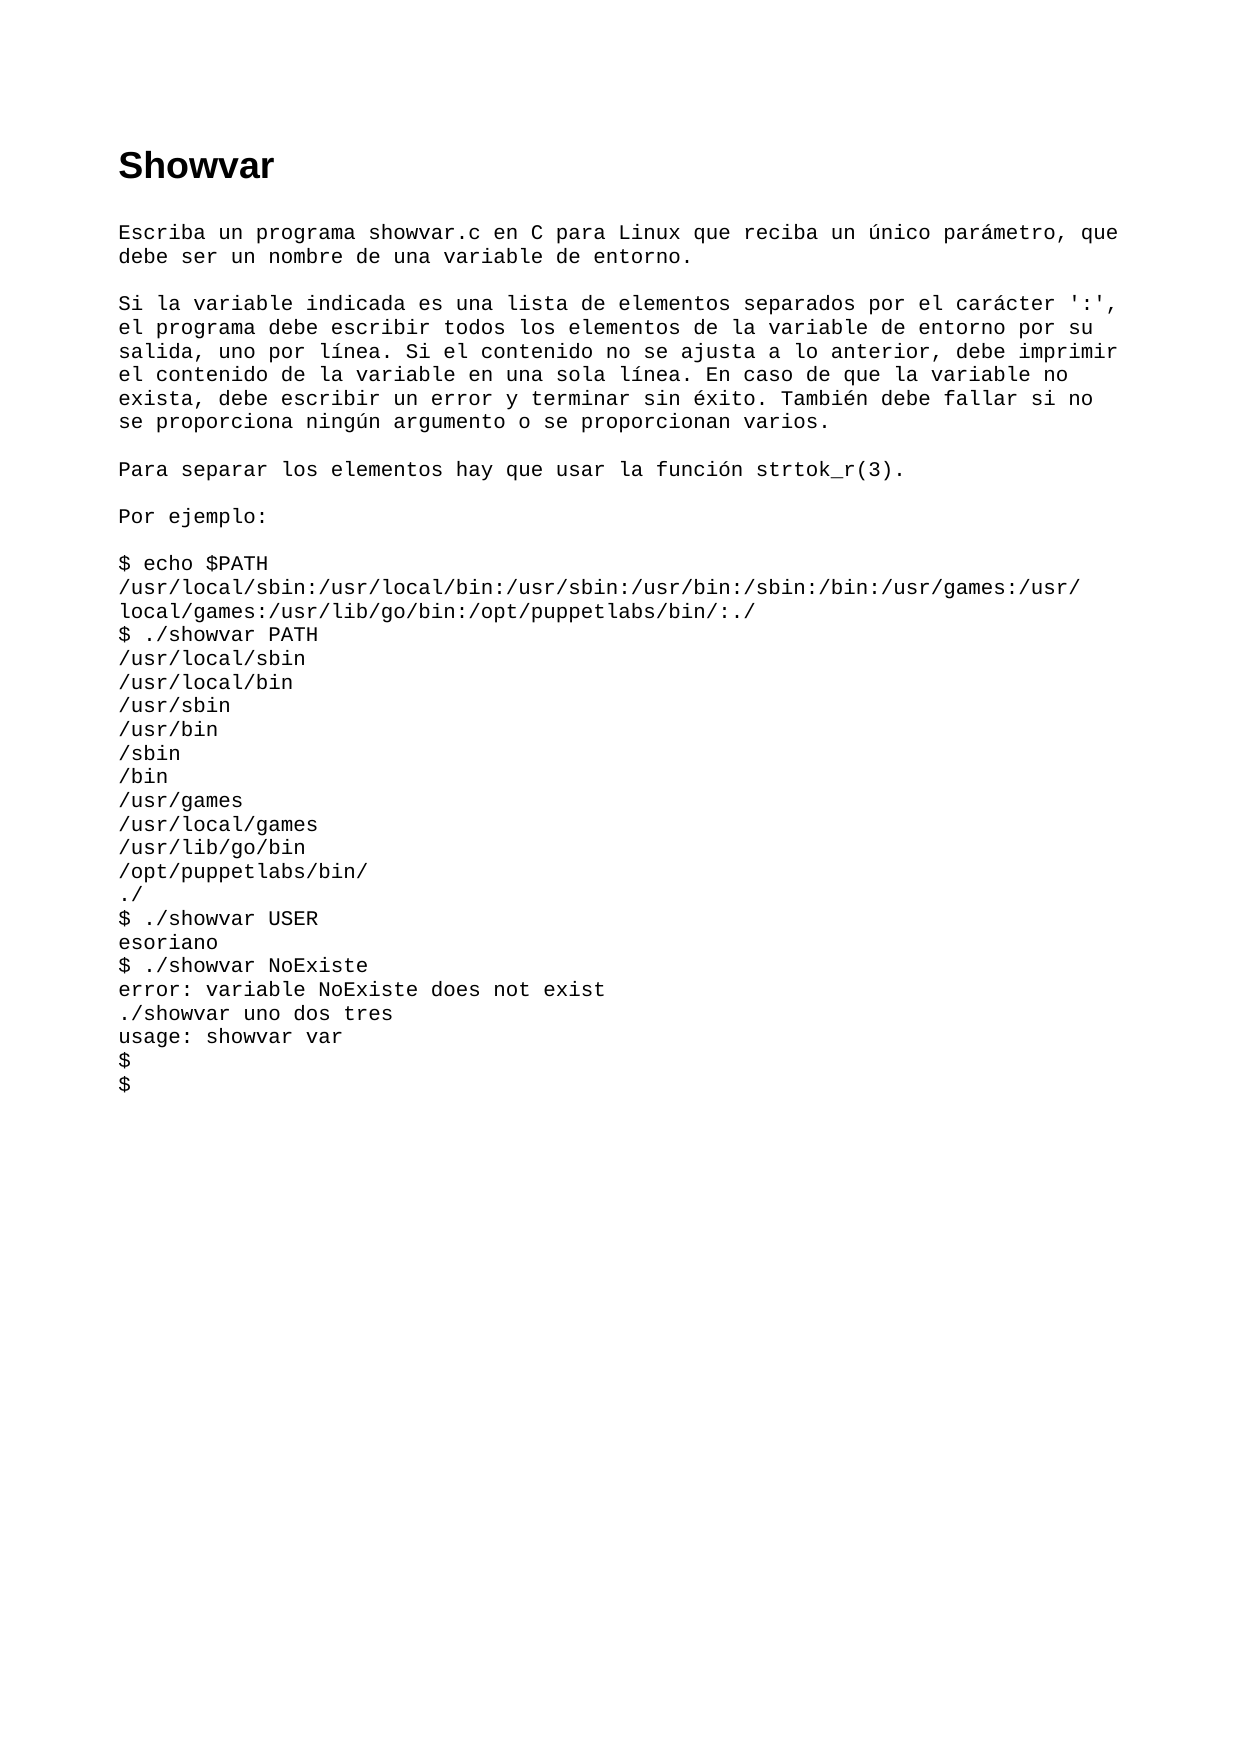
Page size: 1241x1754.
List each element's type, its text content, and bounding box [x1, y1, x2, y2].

text usage: showvar var [118, 1026, 1122, 1050]
text /opt/puppetlabs/bin/ [118, 861, 1122, 884]
text esoriano [118, 932, 1122, 955]
text /usr/local/games [118, 813, 1122, 837]
text /usr/sbin [118, 695, 1122, 719]
text ./ [118, 884, 1122, 908]
text $ ./showvar USER [118, 908, 1122, 932]
text /bin [118, 766, 1122, 790]
text $ ./showvar NoExiste [118, 955, 1122, 979]
text Si la variable indicada es una lista de elementos separados por el carácter ':', el programa debe escribir todos los elementos de la variable de entorno por su salida, uno por línea. Si el contenido no se ajusta a lo anterior, debe imprimir el contenido de la variable en una sola línea. En caso de que la variable no exista, debe escribir un error y terminar sin éxito. También debe fallar si no se proporciona ningún argumento o se proporcionan varios. [118, 293, 1122, 435]
text /usr/bin [118, 719, 1122, 743]
subtitle Showvar [118, 143, 1122, 186]
text /usr/local/sbin:/usr/local/bin:/usr/sbin:/usr/bin:/sbin:/bin:/usr/games:/usr/local/games:/usr/lib/go/bin:/opt/puppetlabs/bin/:./ [118, 577, 1122, 624]
text /usr/local/sbin [118, 648, 1122, 672]
text /usr/games [118, 790, 1122, 813]
text $ ./showvar PATH [118, 624, 1122, 648]
text $ echo $PATH [118, 553, 1122, 577]
text ./showvar uno dos tres [118, 1003, 1122, 1026]
text $ [118, 1074, 1122, 1097]
text Escriba un programa showvar.c en C para Linux que reciba un único parámetro, que debe ser un nombre de una variable de entorno. [118, 222, 1122, 270]
text /sbin [118, 743, 1122, 766]
text error: variable NoExiste does not exist [118, 979, 1122, 1003]
text Por ejemplo: [118, 506, 1122, 530]
text /usr/lib/go/bin [118, 837, 1122, 861]
text /usr/local/bin [118, 672, 1122, 695]
text Para separar los elementos hay que usar la función strtok_r(3). [118, 459, 1122, 482]
text $ [118, 1050, 1122, 1074]
